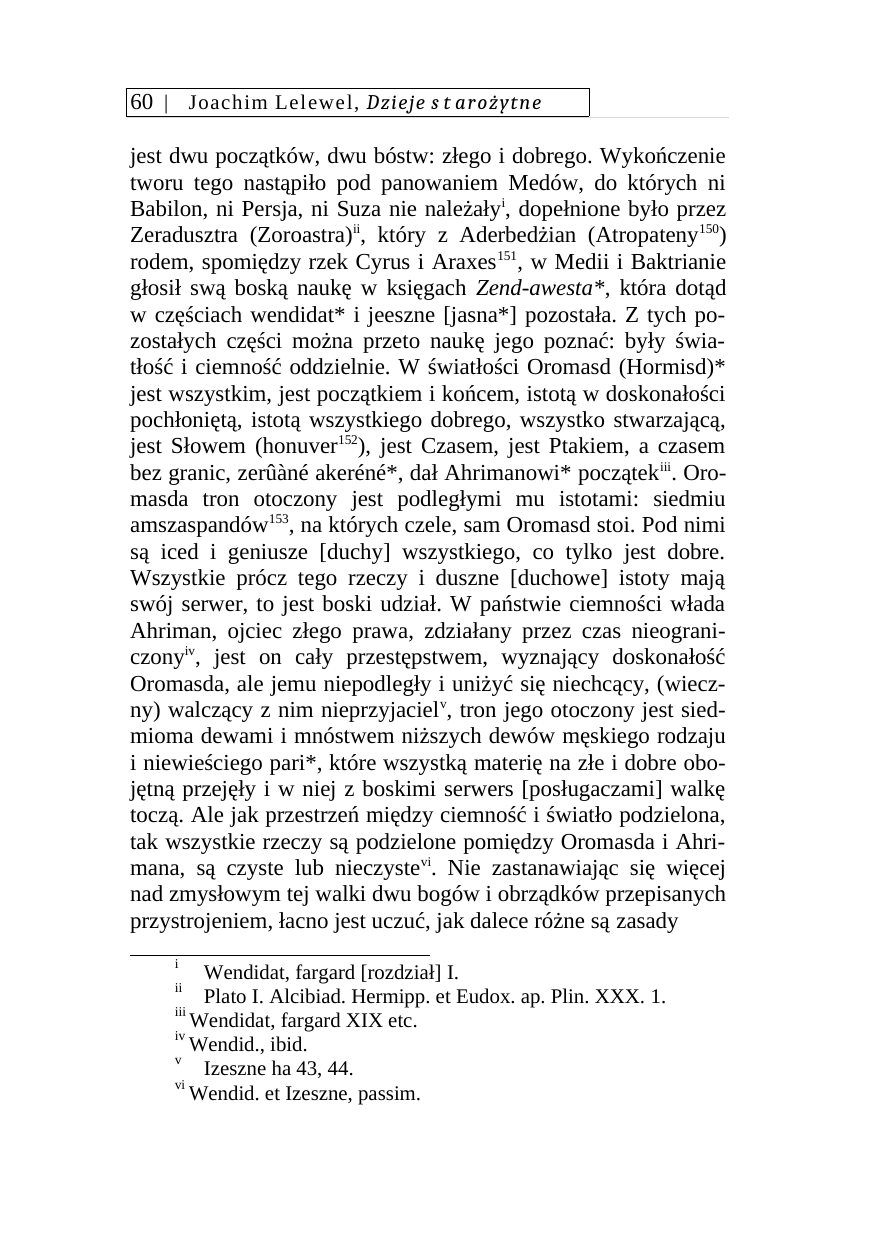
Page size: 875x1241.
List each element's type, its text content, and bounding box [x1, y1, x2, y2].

text vi Wendid. et Izeszne, passim. [174, 1080, 868, 1105]
text ii Plato I. Alcibiad. Hermipp. et Eudox. ap. Plin. XXX. 1. [174, 984, 868, 1008]
text iv Wendid., ibid. [174, 1032, 868, 1056]
text jest dwu początków, dwu bóstw: złego i dobrego. Wykończenie tworu tego nastąpiło pod panowaniem Medów, do których ni Babilon, ni Persja, ni Suza nie należałyi, dopełnione było przez Zeradusztra (Zoroastra)ii, który z Aderbedżian (Atropateny150) rodem, spomiędzy rzek Cyrus i Araxes151, w Medii i Baktrianie głosił swą boską naukę w księgach Zend-awesta*, która dotąd w częściach wendidat* i jeeszne [jasna*] pozostała. Z tych po- zostałych części można przeto naukę jego poznać: były świa- tłość i ciemność oddzielnie. W światłości Oromasd (Hormisd)* jest wszystkim, jest początkiem i końcem, istotą w doskonałości pochłoniętą, istotą wszystkiego dobrego, wszystko stwarzającą, jest Słowem (honuver152), jest Czasem, jest Ptakiem, a czasem bez granic, zerûàné akeréné*, dał Ahrimanowi* początekiii. Oro- masda tron otoczony jest podległymi mu istotami: siedmiu amszaspandów153, na których czele, sam Oromasd stoi. Pod nimi są iced i geniusze [duchy] wszystkiego, co tylko jest dobre. Wszystkie prócz tego rzeczy i duszne [duchowe] istoty mają swój serwer, to jest boski udział. W państwie ciemności włada Ahriman, ojciec złego prawa, zdziałany przez czas nieograni- czonyiv, jest on cały przestępstwem, wyznający doskonałość Oromasda, ale jemu niepodległy i uniżyć się niechcący, (wiecz- ny) walczący z nim nieprzyjacielv, tron jego otoczony jest sied- mioma dewami i mnóstwem niższych dewów męskiego rodzaju i niewieściego pari*, które wszystką materię na złe i dobre obo- jętną przejęły i w niej z boskimi serwers [posługaczami] walkę toczą. Ale jak przestrzeń między ciemność i światło podzielona, tak wszystkie rzeczy są podzielone pomiędzy Oromasda i Ahri- mana, są czyste lub nieczystevi. Nie zastanawiając się więcej nad zmysłowym tej walki dwu bogów i obrządków przepisanych przystrojeniem, łacno jest uczuć, jak dalece różne są zasady [130, 142, 726, 933]
text v Izeszne ha 43, 44. [174, 1056, 868, 1080]
text i Wendidat, fargard [rozdział] I. [174, 954, 868, 984]
text iii Wendidat, fargard XIX etc. [174, 1008, 868, 1032]
